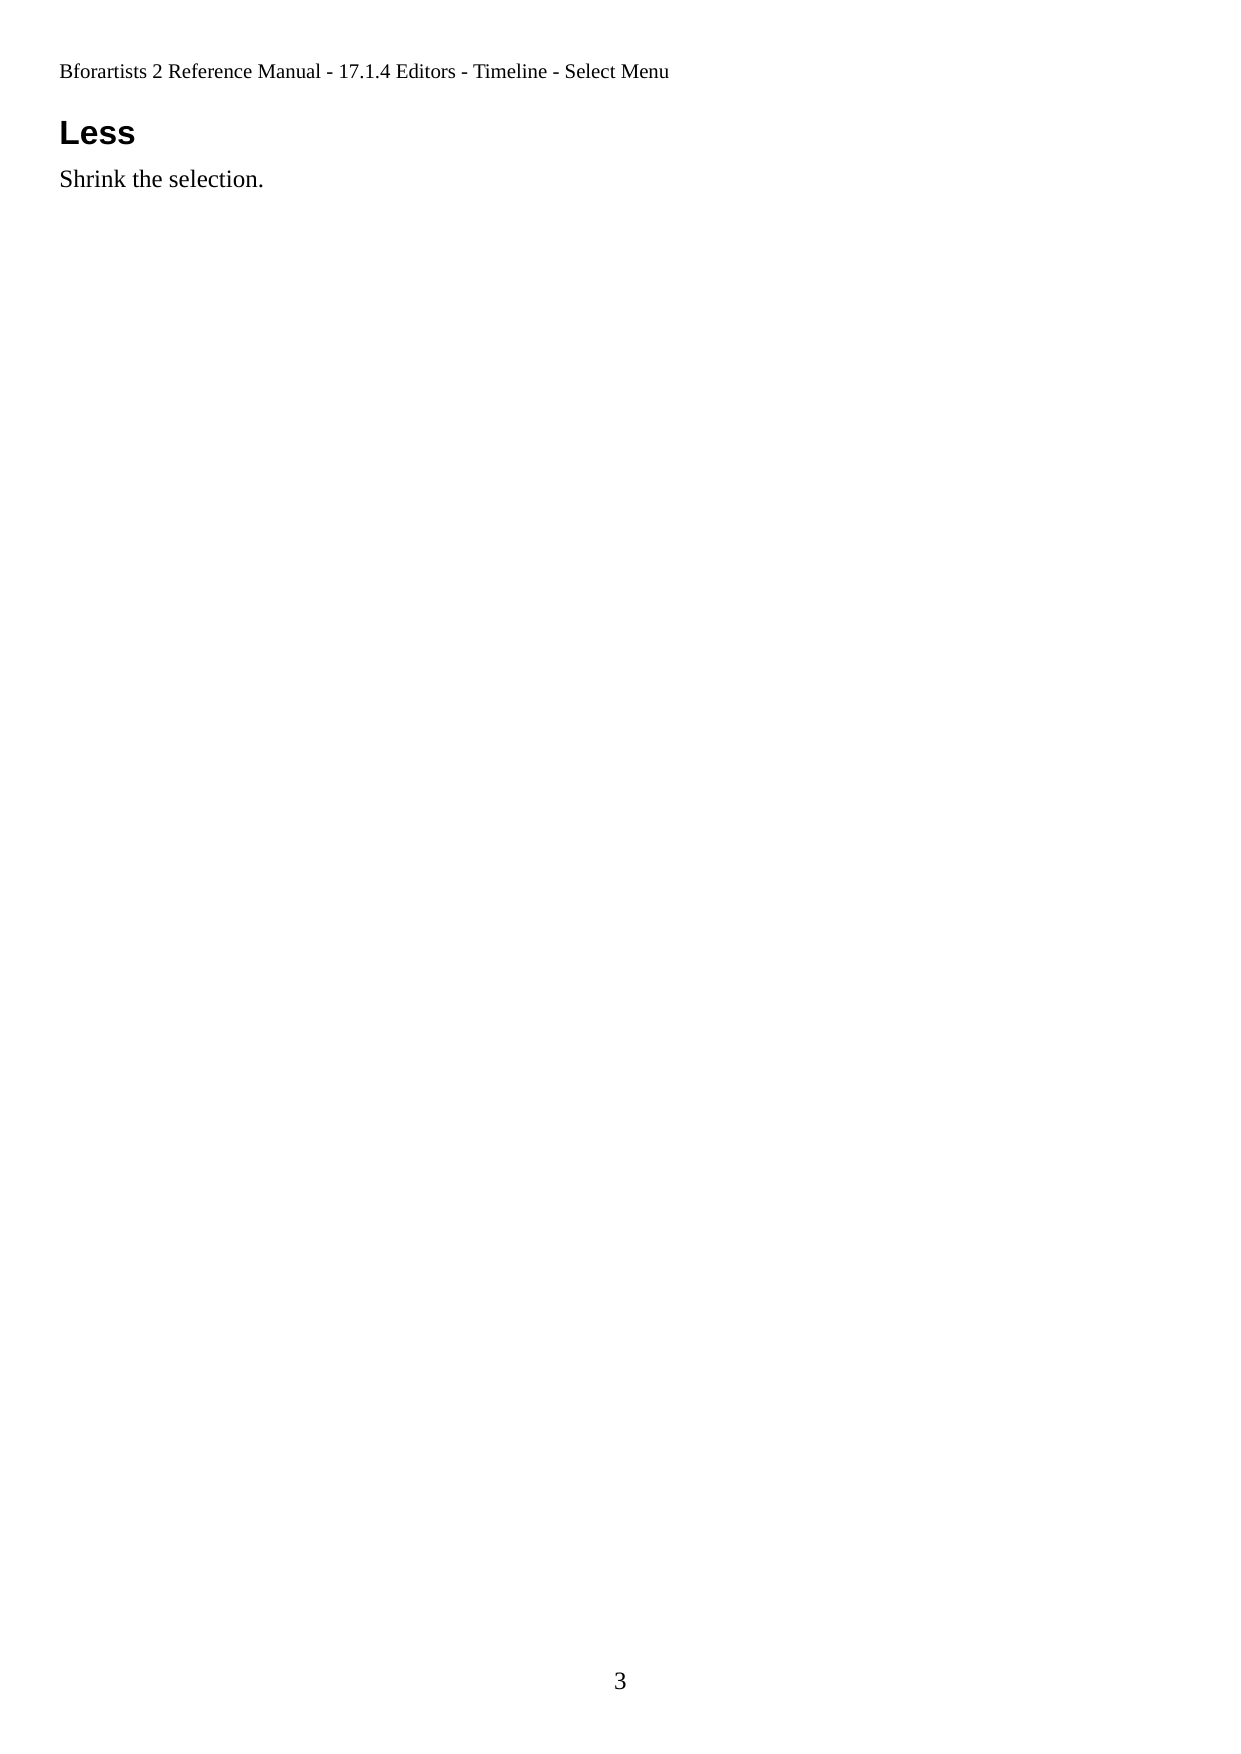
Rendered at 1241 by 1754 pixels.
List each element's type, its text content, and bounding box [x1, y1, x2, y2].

subtitle Less [59, 113, 1181, 151]
text Shrink the selection. [59, 164, 1181, 192]
